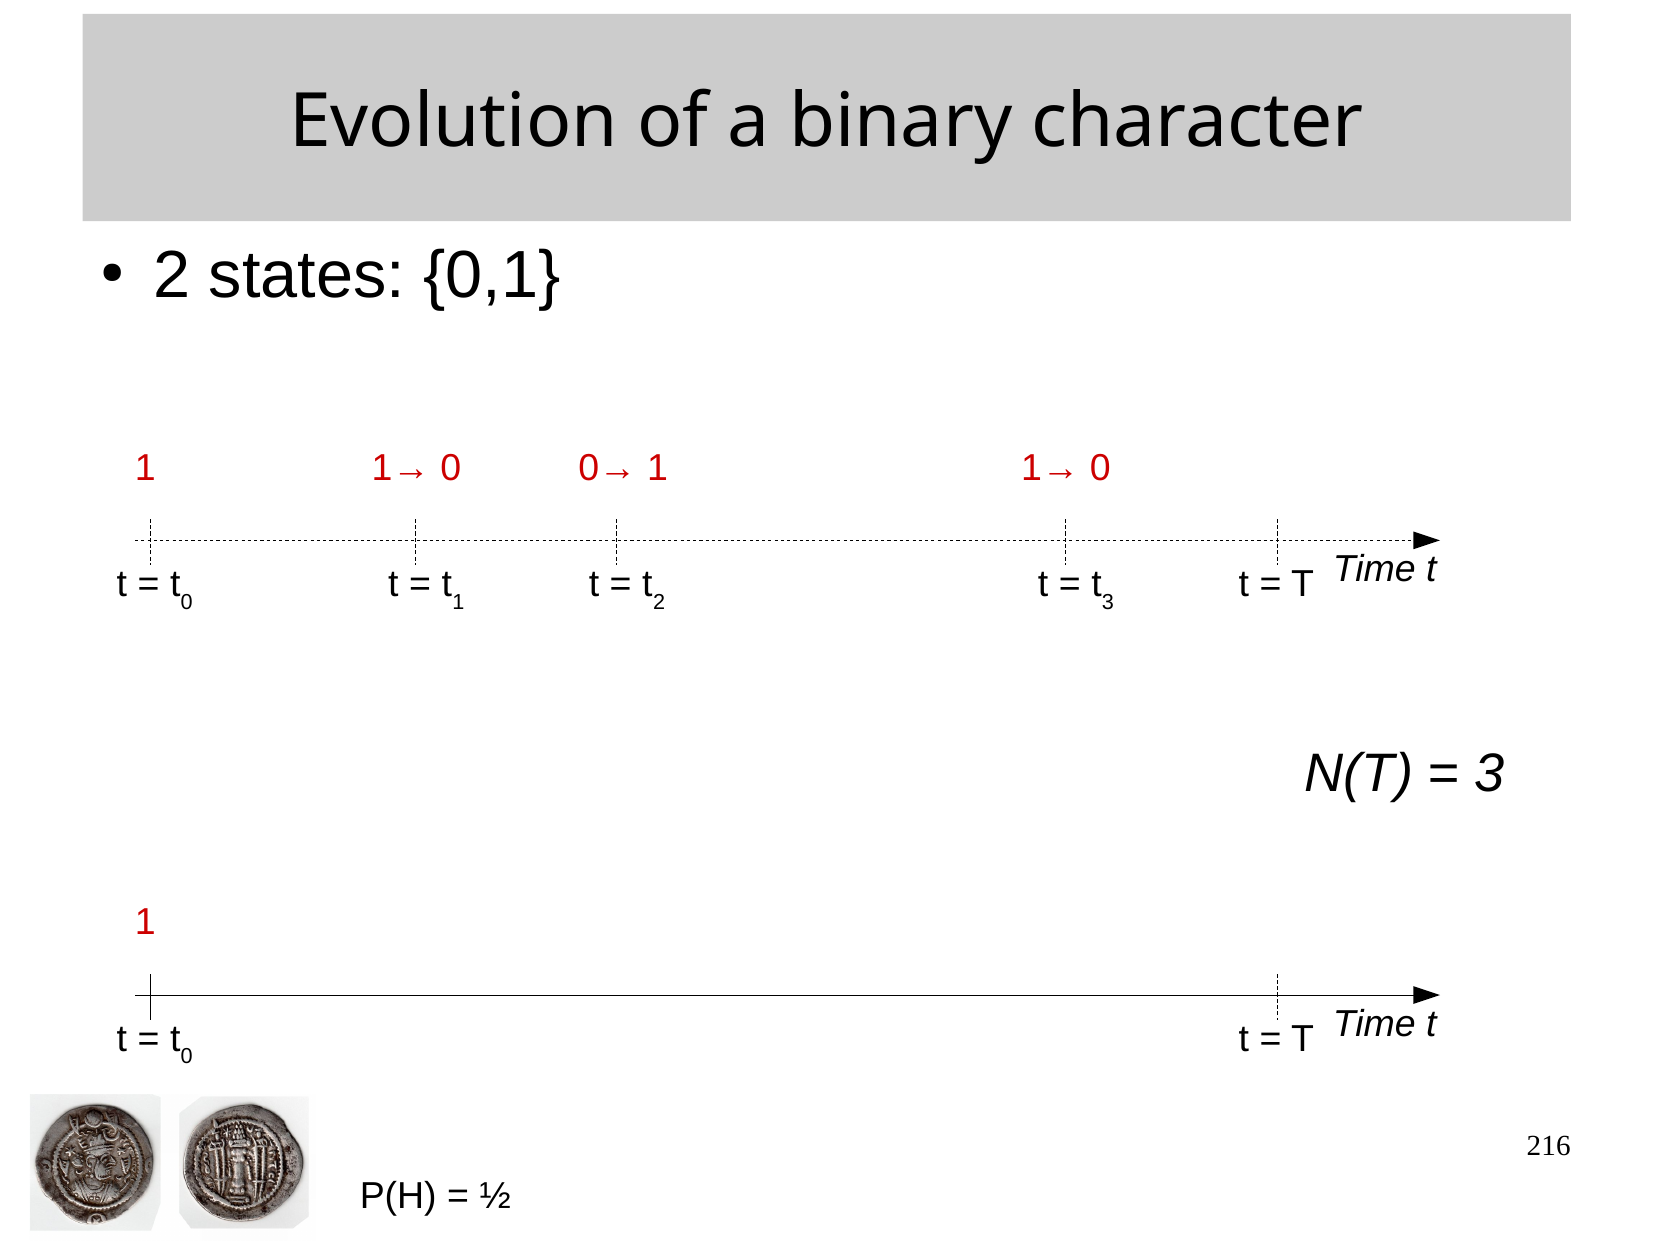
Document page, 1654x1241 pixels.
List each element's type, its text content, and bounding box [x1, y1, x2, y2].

text_box t = T [1223, 555, 1333, 613]
text_box t = t0 [101, 1010, 211, 1076]
text_box t = t0 [101, 555, 211, 622]
list 2 states: {0,1} [82, 237, 1571, 421]
text_box t = T [1223, 1010, 1333, 1067]
text_box 1 [120, 438, 196, 496]
text_box 1 [120, 893, 196, 951]
text_box t = t3 [1023, 555, 1132, 622]
picture [29, 1094, 316, 1241]
text_box Time t [1318, 995, 1514, 1052]
text_box 0→ 1 [563, 438, 684, 496]
text_box P(H) = ½ [345, 1166, 571, 1227]
text_box Time t [1318, 540, 1514, 598]
text_box 1→ 0 [1006, 438, 1127, 496]
text_box t = t2 [574, 555, 683, 622]
text_box 1→ 0 [356, 438, 477, 496]
text_box t = t1 [373, 555, 482, 622]
text_box N(T) = 3 [1290, 735, 1576, 824]
title Evolution of a binary character [82, 13, 1571, 222]
